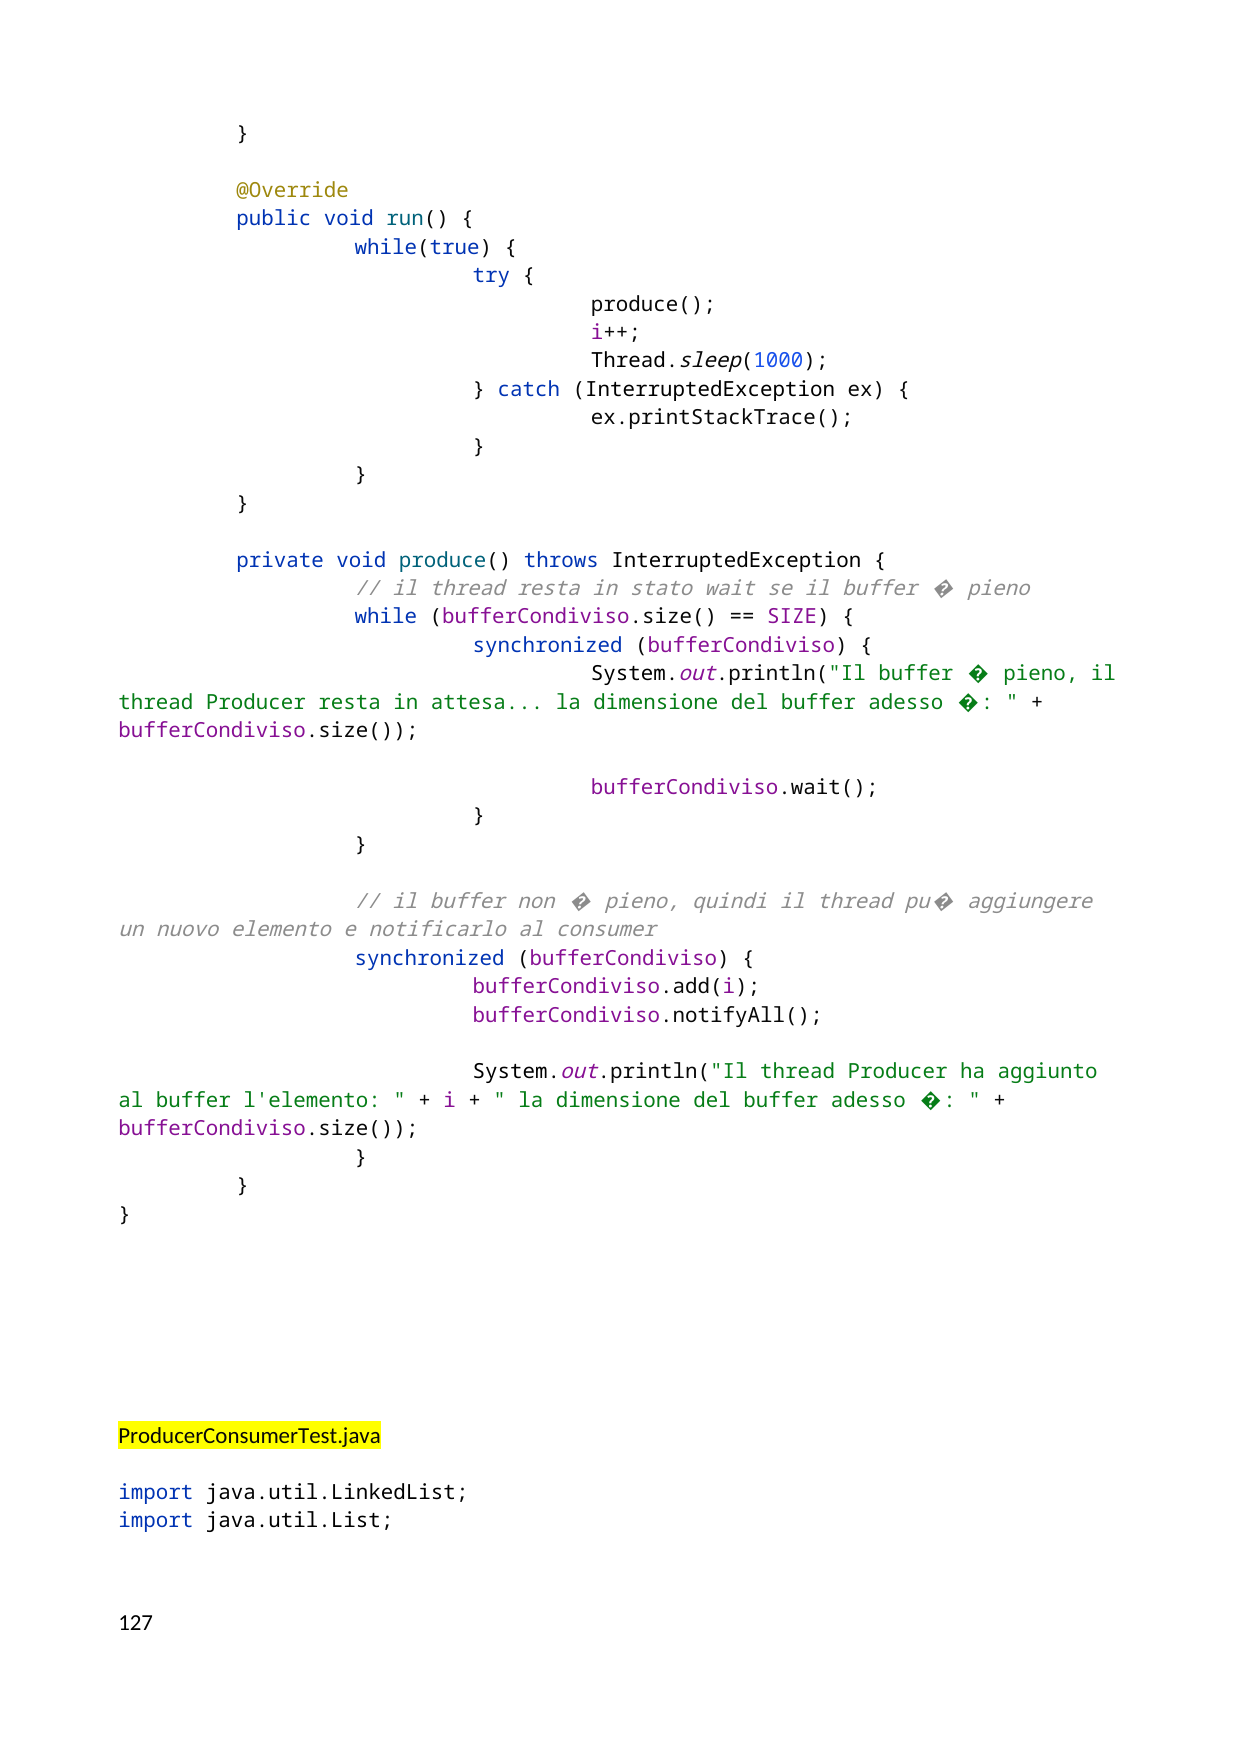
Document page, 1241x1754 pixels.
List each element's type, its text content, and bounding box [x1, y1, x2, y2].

text ProducerConsumerTest.java [118, 1421, 1122, 1449]
text } @Override public void run() { while(true) { try { produce(); i++; Thread.sleep(1000); } catch (InterruptedException ex) { ex.printStackTrace(); } } } private void produce() throws InterruptedException { // il thread resta in stato wait se il buffer � pieno while (bufferCondiviso.size() == SIZE) { synchronized (bufferCondiviso) { System.out.println("Il buffer � pieno, il thread Producer resta in attesa... la dimensione del buffer adesso �: " + bufferCondiviso.size()); bufferCondiviso.wait(); } } // il buffer non � pieno, quindi il thread pu� aggiungere un nuovo elemento e notificarlo al consumer synchronized (bufferCondiviso) { bufferCondiviso.add(i); bufferCondiviso.notifyAll(); System.out.println("Il thread Producer ha aggiunto al buffer l'elemento: " + i + " la dimensione del buffer adesso �: " + bufferCondiviso.size()); } } } [118, 118, 1122, 1227]
text import java.util.LinkedList; import java.util.List; [118, 1477, 1122, 1562]
